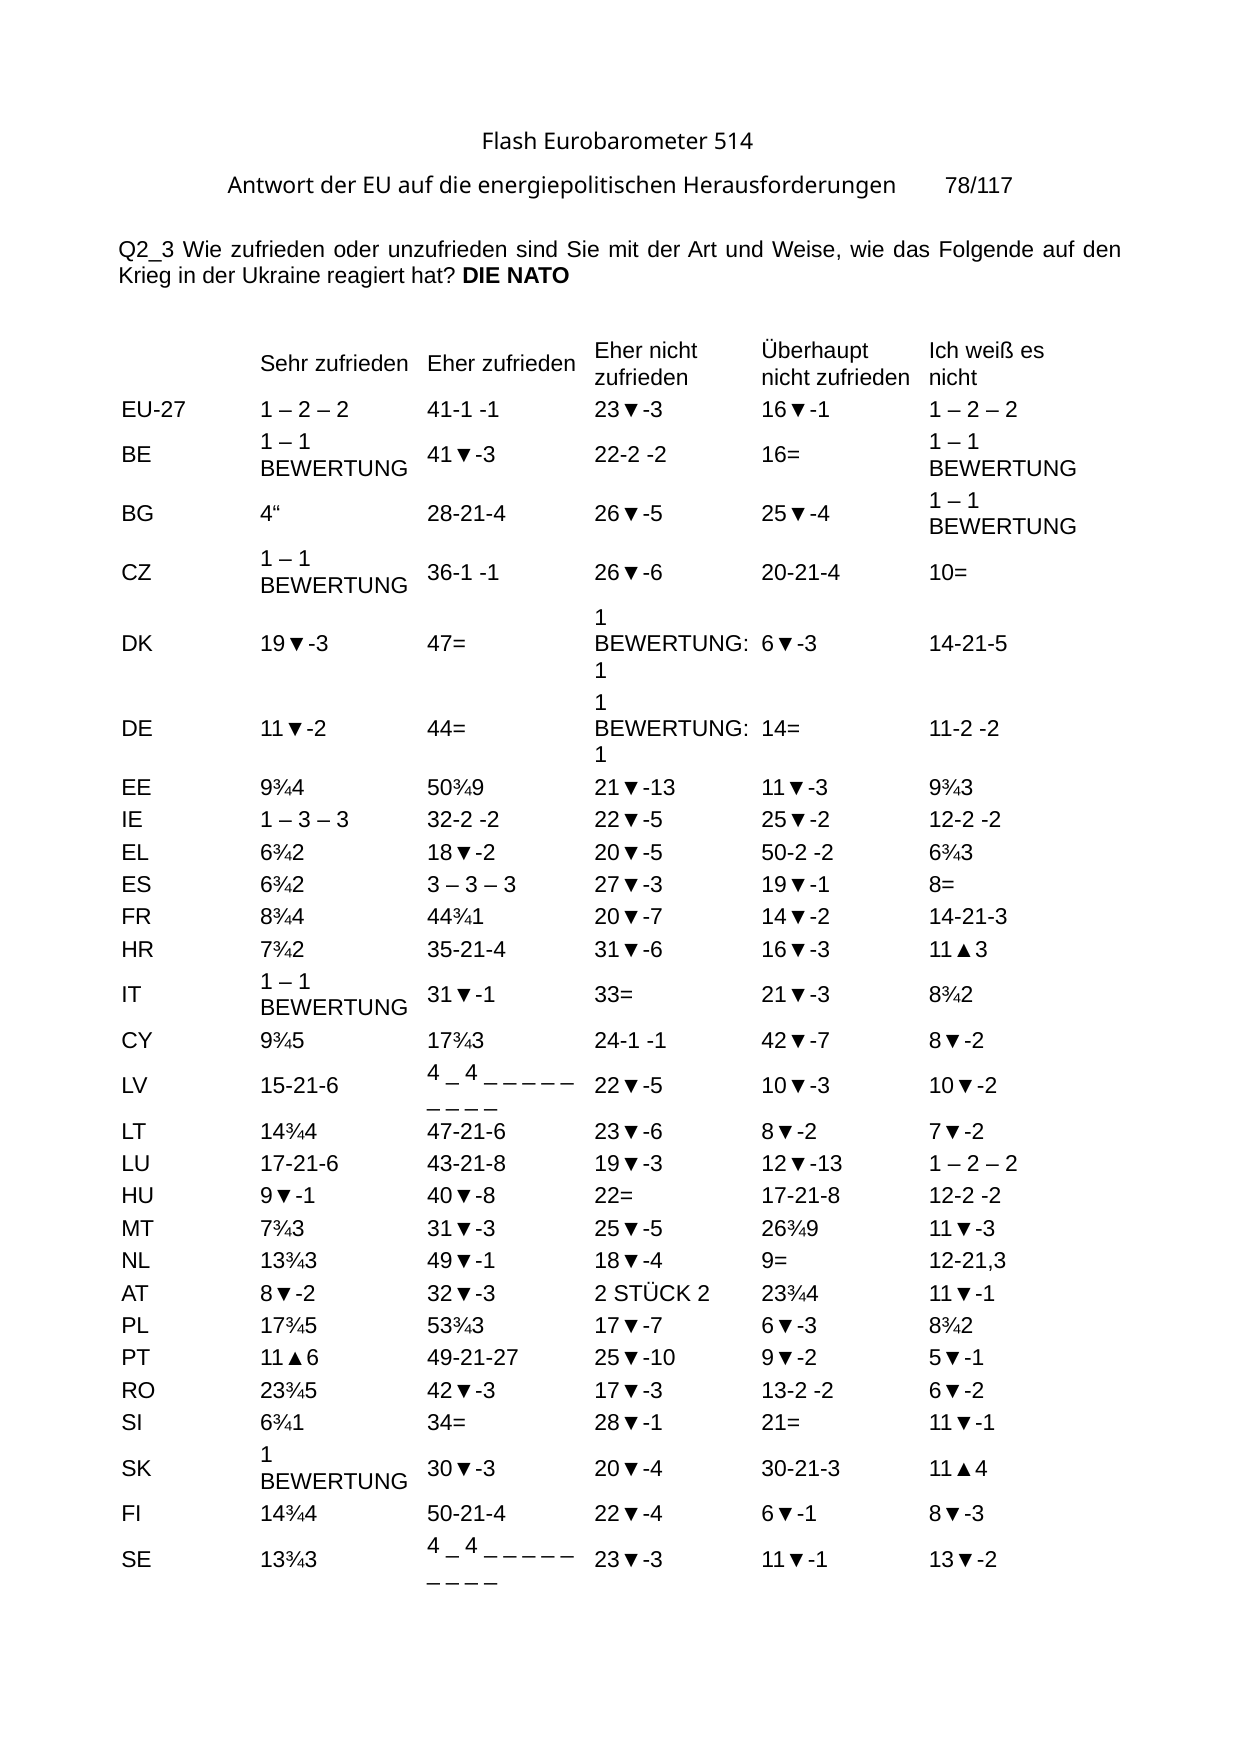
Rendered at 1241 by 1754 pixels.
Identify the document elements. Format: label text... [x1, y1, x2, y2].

table_cell 13▼-2 [926, 1530, 1093, 1588]
table_cell 50¾9 [424, 771, 591, 803]
table_cell 21▼-13 [591, 771, 758, 803]
table_cell 8¾4 [257, 900, 424, 933]
table_cell 14-21-3 [926, 900, 1093, 933]
table_cell ES [118, 868, 257, 900]
table_cell EE [118, 771, 257, 803]
table_cell 20▼-4 [591, 1439, 758, 1497]
table_cell PL [118, 1309, 257, 1341]
table_cell 11▼-1 [758, 1530, 926, 1588]
table_cell 27▼-3 [591, 868, 758, 900]
table_cell BE [118, 425, 257, 484]
table_cell 6▼-3 [758, 1309, 926, 1341]
table_cell 23▼-6 [591, 1115, 758, 1147]
table_cell 20-21-4 [758, 543, 926, 601]
table_cell FR [118, 900, 257, 933]
table_header Eher zufrieden [424, 334, 591, 393]
table_cell 9▼-1 [257, 1179, 424, 1212]
table_cell 19▼-3 [257, 601, 424, 686]
table_cell 31▼-3 [424, 1212, 591, 1244]
table_cell 23¾5 [257, 1374, 424, 1406]
table_cell 1 – 1 BEWERTUNG [926, 484, 1093, 542]
table_cell 22-2 -2 [591, 425, 758, 484]
table_cell SE [118, 1530, 257, 1588]
table_cell 14= [758, 686, 926, 771]
table_cell 6▼-3 [758, 601, 926, 686]
table_cell LU [118, 1147, 257, 1179]
table_cell 26¾9 [758, 1212, 926, 1244]
table_cell 35-21-4 [424, 933, 591, 965]
table_cell NL [118, 1244, 257, 1277]
table_cell CZ [118, 543, 257, 601]
table_cell EU-27 [118, 393, 257, 425]
table_cell 50-21-4 [424, 1497, 591, 1529]
table_cell 16▼-1 [758, 393, 926, 425]
table_cell PT [118, 1341, 257, 1374]
table_cell 8▼-2 [758, 1115, 926, 1147]
table_cell 49-21-27 [424, 1341, 591, 1374]
table_cell MT [118, 1212, 257, 1244]
table_cell 13¾3 [257, 1244, 424, 1277]
table_cell 17¾3 [424, 1024, 591, 1056]
table_cell 1 – 2 – 2 [926, 393, 1093, 425]
table_cell LT [118, 1115, 257, 1147]
table_cell 21▼-3 [758, 965, 926, 1024]
table_cell 12-21,3 [926, 1244, 1093, 1277]
table_cell 7▼-2 [926, 1115, 1093, 1147]
table_cell 23▼-3 [591, 393, 758, 425]
table_cell 44¾1 [424, 900, 591, 933]
table_cell 6¾1 [257, 1406, 424, 1438]
table_cell 1 – 1 BEWERTUNG [257, 965, 424, 1024]
table_cell 25▼-5 [591, 1212, 758, 1244]
table_cell 9▼-2 [758, 1341, 926, 1374]
table_cell HU [118, 1179, 257, 1212]
table_cell 11▲4 [926, 1439, 1093, 1497]
table_cell 50-2 -2 [758, 836, 926, 868]
table_cell 8¾2 [926, 1309, 1093, 1341]
table_cell 24-1 -1 [591, 1024, 758, 1056]
table_cell 19▼-3 [591, 1147, 758, 1179]
table_cell 9= [758, 1244, 926, 1277]
table_cell AT [118, 1277, 257, 1309]
table_cell 41▼-3 [424, 425, 591, 484]
table_header Ich weiß es nicht [926, 334, 1093, 393]
table_cell 11▼-2 [257, 686, 424, 771]
table_cell 47= [424, 601, 591, 686]
table_cell 1 – 3 – 3 [257, 803, 424, 836]
table_cell 6¾2 [257, 836, 424, 868]
table_cell 41-1 -1 [424, 393, 591, 425]
table_cell 26▼-6 [591, 543, 758, 601]
table_header [118, 334, 257, 393]
table_cell 7¾2 [257, 933, 424, 965]
table_cell 14-21-5 [926, 601, 1093, 686]
table_header Überhaupt nicht zufrieden [758, 334, 926, 393]
table_cell 4 _ 4 _ _ _ _ _ _ _ _ _ [424, 1530, 591, 1588]
text Q2_3 Wie zufrieden oder unzufrieden sind Sie mit der Art und Weise, wie das Folgende auf den Krieg in der Ukraine reagiert hat? DIE NATO [118, 236, 1122, 289]
table_cell 12-2 -2 [926, 803, 1093, 836]
table_cell 6▼-1 [758, 1497, 926, 1529]
table_cell 4 _ 4 _ _ _ _ _ _ _ _ _ [424, 1056, 591, 1114]
table_cell 10▼-2 [926, 1056, 1093, 1114]
table_cell 25▼-10 [591, 1341, 758, 1374]
table_cell 34= [424, 1406, 591, 1438]
table_cell 8▼-2 [926, 1024, 1093, 1056]
table_cell [591, 1588, 758, 1620]
table_cell [118, 1588, 257, 1620]
table_cell 22= [591, 1179, 758, 1212]
table_cell 23¾4 [758, 1277, 926, 1309]
table_cell 4“ [257, 484, 424, 542]
table_cell 12▼-13 [758, 1147, 926, 1179]
table_cell 15-21-6 [257, 1056, 424, 1114]
table_cell 1 – 2 – 2 [926, 1147, 1093, 1179]
table_cell 7¾3 [257, 1212, 424, 1244]
table_cell 12-2 -2 [926, 1179, 1093, 1212]
table_cell 42▼-7 [758, 1024, 926, 1056]
table_cell 17▼-3 [591, 1374, 758, 1406]
table_cell 25▼-4 [758, 484, 926, 542]
table_cell DK [118, 601, 257, 686]
table_cell 11▼-3 [758, 771, 926, 803]
table_cell 25▼-2 [758, 803, 926, 836]
table_cell 1 BEWERTUNG: 1 [591, 601, 758, 686]
table_cell 6▼-2 [926, 1374, 1093, 1406]
table_cell LV [118, 1056, 257, 1114]
table_cell 10▼-3 [758, 1056, 926, 1114]
table_cell 3 – 3 – 3 [424, 868, 591, 900]
table_cell IT [118, 965, 257, 1024]
table_cell 28-21-4 [424, 484, 591, 542]
table_cell BG [118, 484, 257, 542]
table_cell 9¾3 [926, 771, 1093, 803]
table_cell CY [118, 1024, 257, 1056]
table_cell 30▼-3 [424, 1439, 591, 1497]
table_cell 31▼-6 [591, 933, 758, 965]
table_cell 8▼-3 [926, 1497, 1093, 1529]
table_cell 14¾4 [257, 1497, 424, 1529]
table_cell 20▼-7 [591, 900, 758, 933]
table_cell 8¾2 [926, 965, 1093, 1024]
table_cell 44= [424, 686, 591, 771]
table_cell 28▼-1 [591, 1406, 758, 1438]
table_cell 21= [758, 1406, 926, 1438]
table_cell HR [118, 933, 257, 965]
table_cell 30-21-3 [758, 1439, 926, 1497]
table_cell 5▼-1 [926, 1341, 1093, 1374]
table_cell 17-21-8 [758, 1179, 926, 1212]
table_cell 32▼-3 [424, 1277, 591, 1309]
table_header Sehr zufrieden [257, 334, 424, 393]
table_cell 11▼-1 [926, 1277, 1093, 1309]
table_cell 6¾3 [926, 836, 1093, 868]
table_cell 17¾5 [257, 1309, 424, 1341]
table_cell 49▼-1 [424, 1244, 591, 1277]
table_cell [758, 1588, 926, 1620]
table_cell [424, 1588, 591, 1620]
table_cell 11▲6 [257, 1341, 424, 1374]
table_cell 10= [926, 543, 1093, 601]
table_cell 36-1 -1 [424, 543, 591, 601]
table_cell 18▼-2 [424, 836, 591, 868]
table_cell 33= [591, 965, 758, 1024]
table_cell 22▼-5 [591, 803, 758, 836]
table_cell 22▼-4 [591, 1497, 758, 1529]
table_cell [926, 1588, 1093, 1620]
table_cell 32-2 -2 [424, 803, 591, 836]
table_cell SK [118, 1439, 257, 1497]
table_cell 17-21-6 [257, 1147, 424, 1179]
table_cell 16= [758, 425, 926, 484]
table_cell 47-21-6 [424, 1115, 591, 1147]
table_cell 18▼-4 [591, 1244, 758, 1277]
table_cell [257, 1588, 424, 1620]
table_cell 43-21-8 [424, 1147, 591, 1179]
table_cell 14▼-2 [758, 900, 926, 933]
table_cell 8= [926, 868, 1093, 900]
table_cell 16▼-3 [758, 933, 926, 965]
table_cell 40▼-8 [424, 1179, 591, 1212]
table_cell 20▼-5 [591, 836, 758, 868]
table_cell 14¾4 [257, 1115, 424, 1147]
table_cell 1 – 1 BEWERTUNG [257, 543, 424, 601]
table_cell 1 BEWERTUNG [257, 1439, 424, 1497]
table_cell FI [118, 1497, 257, 1529]
table_cell 1 BEWERTUNG: 1 [591, 686, 758, 771]
table_cell 9¾4 [257, 771, 424, 803]
table_cell DE [118, 686, 257, 771]
table_cell 23▼-3 [591, 1530, 758, 1588]
table_cell 11▼-3 [926, 1212, 1093, 1244]
table_cell 1 – 1 BEWERTUNG [926, 425, 1093, 484]
table_cell 13¾3 [257, 1530, 424, 1588]
table_cell EL [118, 836, 257, 868]
table_cell 8▼-2 [257, 1277, 424, 1309]
table_cell 26▼-5 [591, 484, 758, 542]
table_cell 11▲3 [926, 933, 1093, 965]
table_cell 1 – 2 – 2 [257, 393, 424, 425]
table_cell 6¾2 [257, 868, 424, 900]
table_cell 17▼-7 [591, 1309, 758, 1341]
table_cell RO [118, 1374, 257, 1406]
table_cell 1 – 1 BEWERTUNG [257, 425, 424, 484]
table_cell 2 STÜCK 2 [591, 1277, 758, 1309]
table_cell 42▼-3 [424, 1374, 591, 1406]
table_cell IE [118, 803, 257, 836]
table_header Eher nicht zufrieden [591, 334, 758, 393]
table_cell 9¾5 [257, 1024, 424, 1056]
table_cell SI [118, 1406, 257, 1438]
table_cell 11-2 -2 [926, 686, 1093, 771]
table_cell 19▼-1 [758, 868, 926, 900]
table_cell 22▼-5 [591, 1056, 758, 1114]
table_cell 13-2 -2 [758, 1374, 926, 1406]
table_cell 31▼-1 [424, 965, 591, 1024]
table_cell 53¾3 [424, 1309, 591, 1341]
table_cell 11▼-1 [926, 1406, 1093, 1438]
